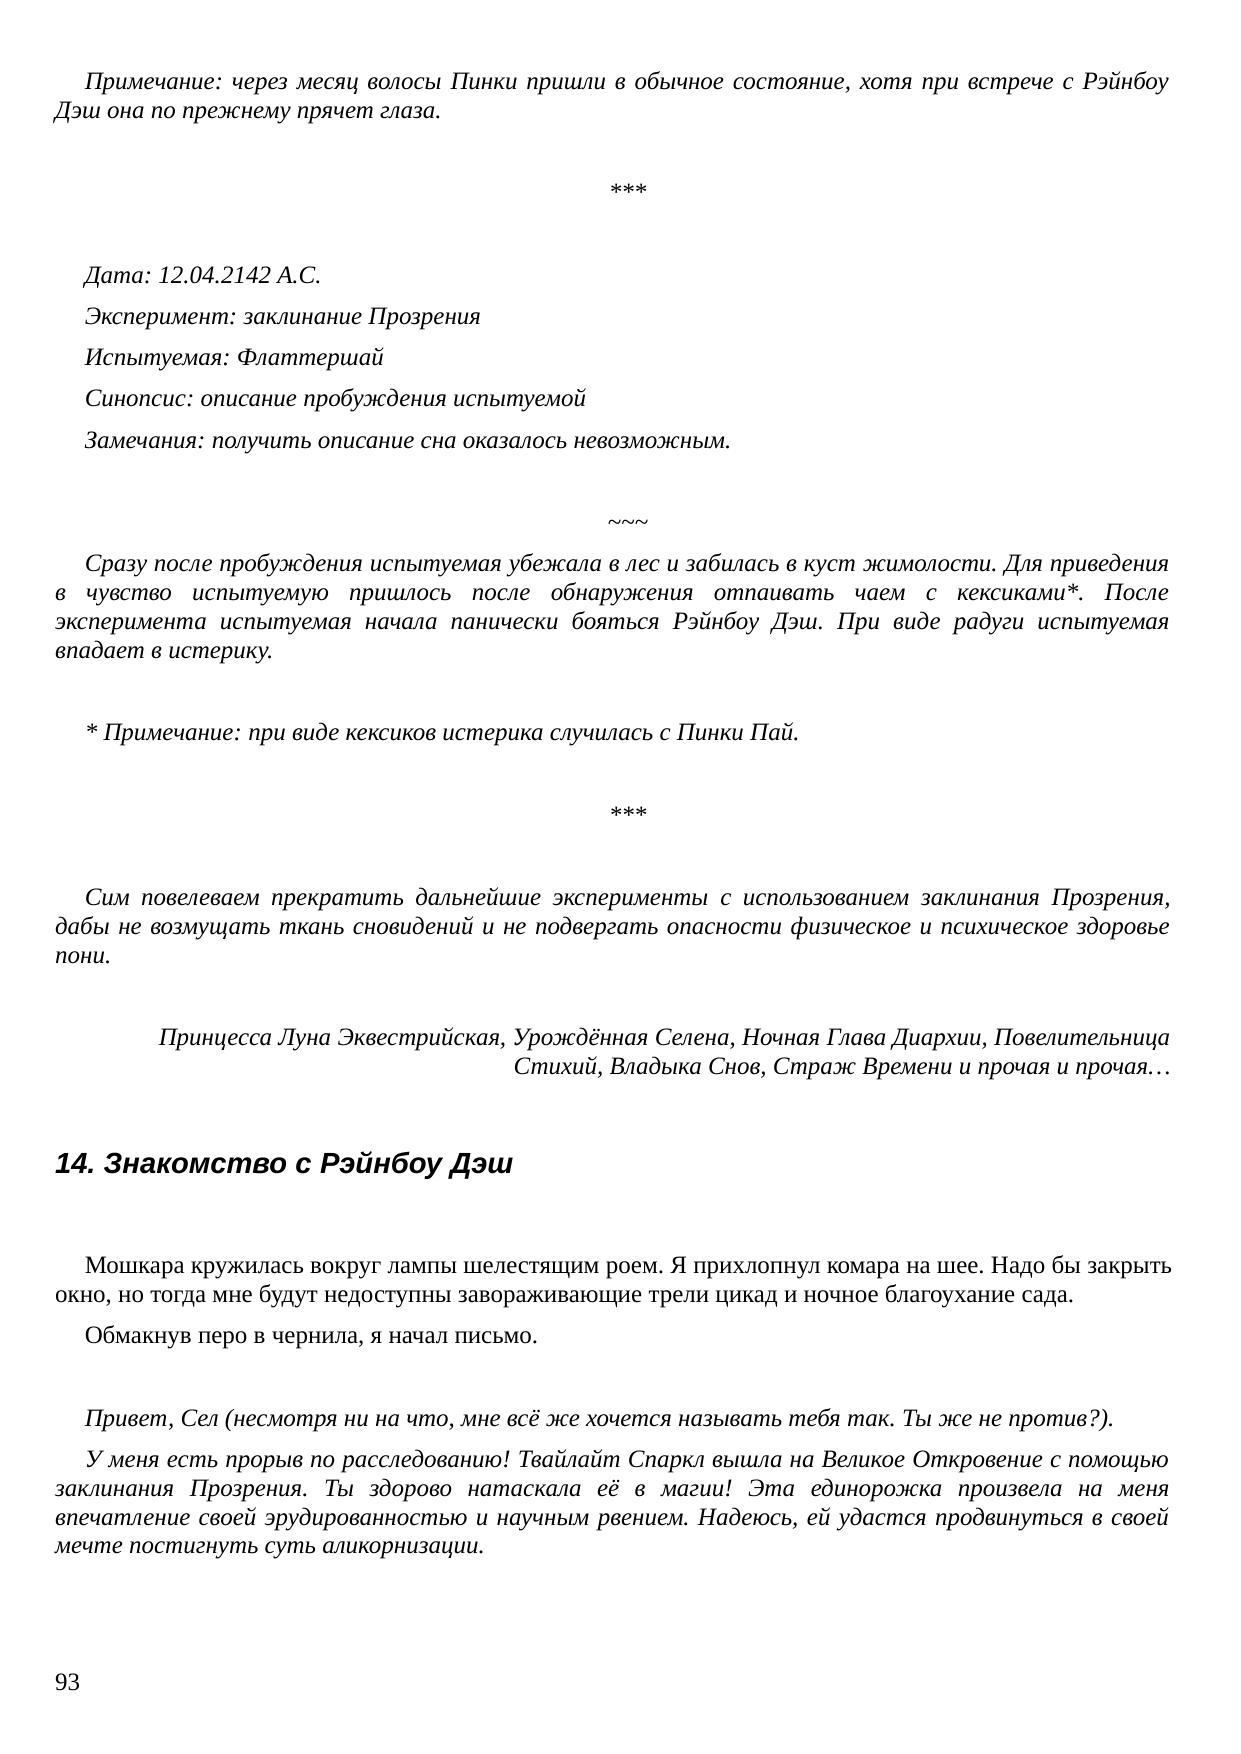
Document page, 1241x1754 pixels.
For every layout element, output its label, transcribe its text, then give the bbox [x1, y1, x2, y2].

text Мошкара кружилась вокруг лампы шелестящим роем. Я прихлопнул комара на шее. Надо бы закрыть окно, но тогда мне будут недоступны завораживающие трели цикад и ночное благоухание сада. [55, 1251, 1173, 1308]
text Сим повелеваем прекратить дальнейшие эксперименты с использованием заклинания Прозрения, дабы не возмущать ткань сновидений и не подвергать опасности физическое и психическое здоровье пони. [55, 882, 1173, 968]
text Примечание: через месяц волосы Пинки пришли в обычное состояние, хотя при встрече с Рэйнбоу Дэш она по прежнему прячет глаза. [55, 66, 1173, 123]
text Принцесса Луна Эквестрийская, Урождённая Селена, Ночная Глава Диархии, Повелительница Стихий, Владыка Снов, Страж Времени и прочая и прочая… [55, 1022, 1173, 1080]
text Сразу после пробуждения испытуемая убежала в лес и забилась в куст жимолости. Для приведения в чувство испытуемую пришлось после обнаружения отпаивать чаем с кексиками*. После эксперимента испытуемая начала панически бояться Рэйнбоу Дэш. При виде радуги испытуемая впадает в истерику. [55, 548, 1173, 663]
text Синопсис: описание пробуждения испытуемой [55, 383, 1173, 412]
text Эксперимент: заклинание Прозрения [55, 301, 1173, 330]
subtitle 14. Знакомство с Рэйнбоу Дэш [55, 1146, 1173, 1179]
text Привет, Сел (несмотря ни на что, мне всё же хочется называть тебя так. Ты же не против?). [55, 1403, 1173, 1432]
text Дата: 12.04.2142 А.С. [55, 260, 1173, 288]
text *** [55, 800, 1173, 828]
text ~~~ [55, 507, 1173, 536]
text Замечания: получить описание сна оказалось невозможным. [55, 425, 1173, 453]
text *** [55, 177, 1173, 206]
text Обмакнув перо в чернила, я начал письмо. [55, 1321, 1173, 1349]
text Испытуемая: Флаттершай [55, 342, 1173, 371]
text У меня есть прорыв по расследованию! Твайлайт Спаркл вышла на Великое Откровение с помощью заклинания Прозрения. Ты здорово натаскала её в магии! Эта единорожка произвела на меня впечатление своей эрудированностью и научным рвением. Надеюсь, ей удастся продвинуться в своей мечте постигнуть суть аликорнизации. [55, 1444, 1173, 1559]
text * Примечание: при виде кексиков истерика случилась с Пинки Пай. [55, 717, 1173, 746]
